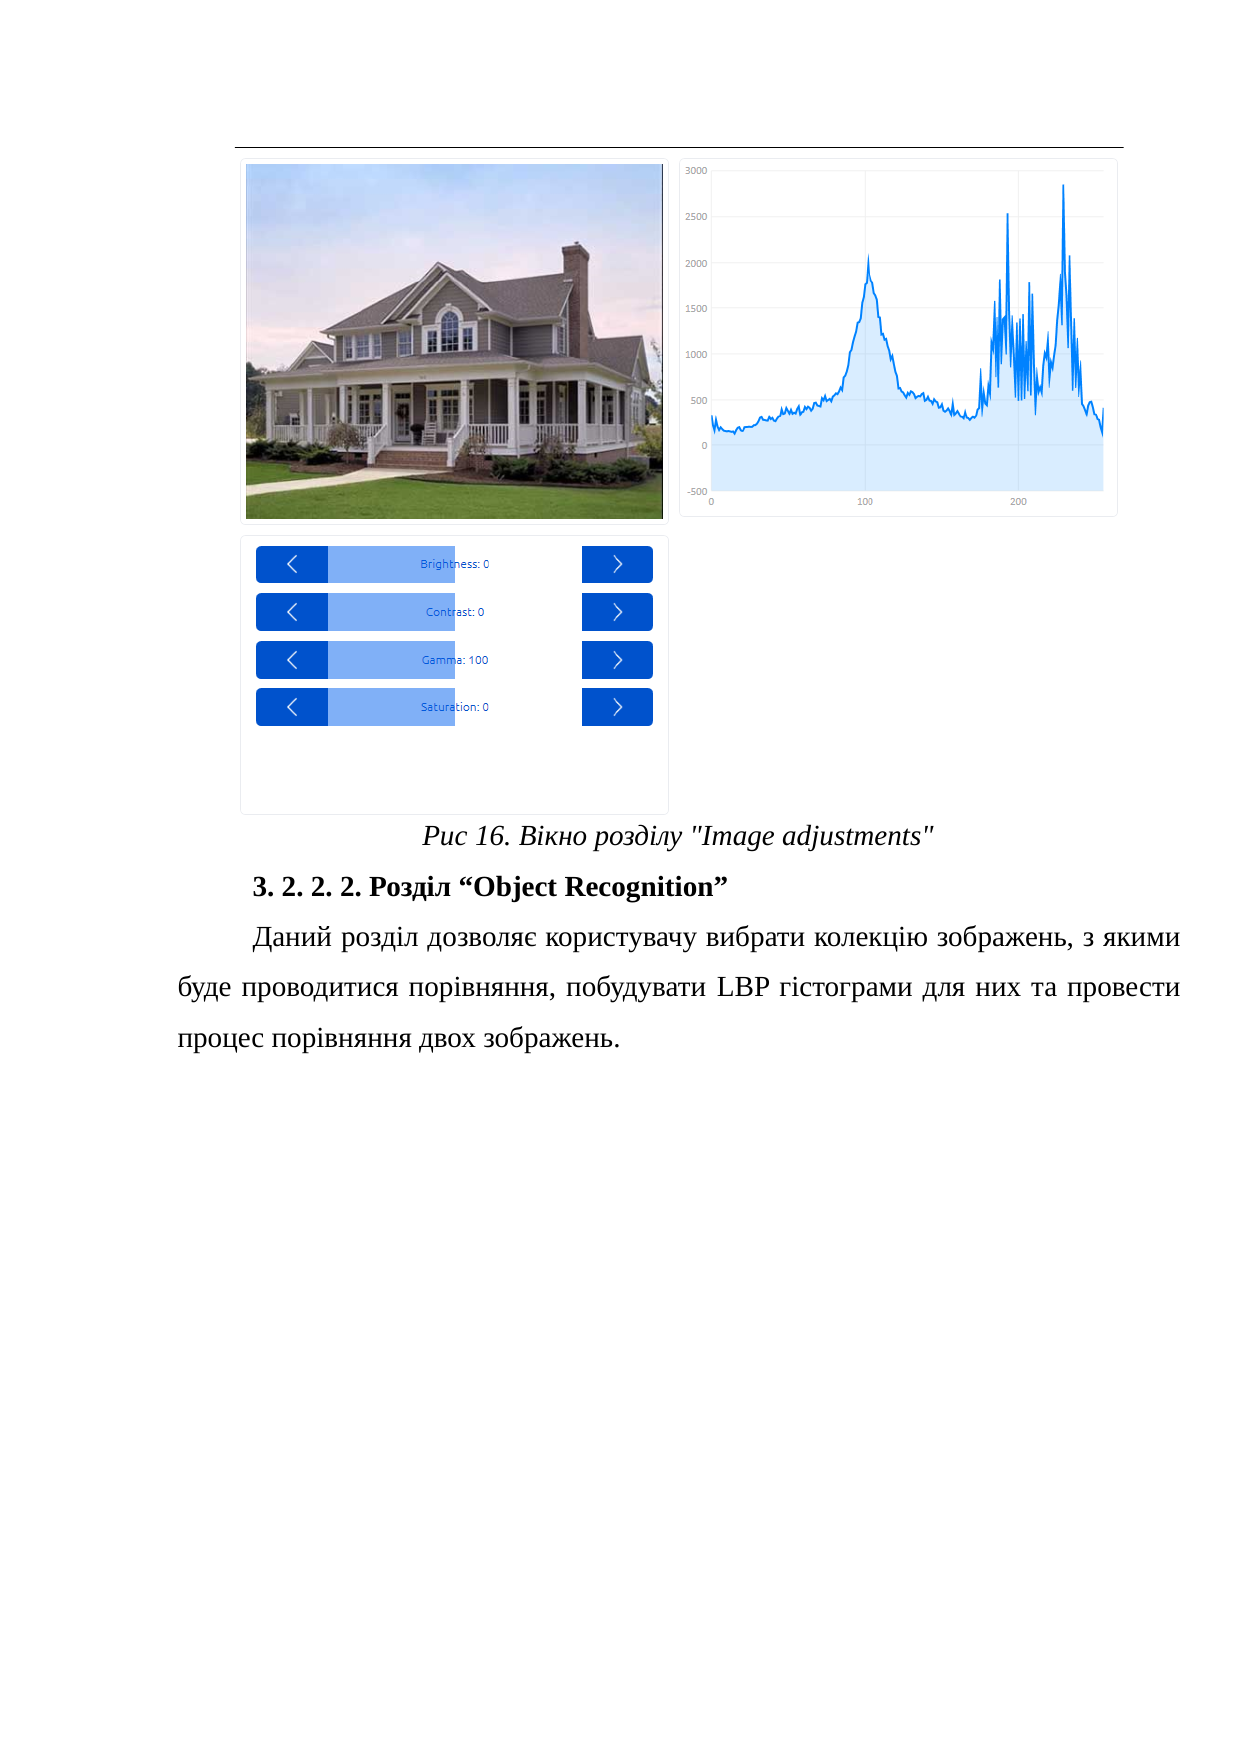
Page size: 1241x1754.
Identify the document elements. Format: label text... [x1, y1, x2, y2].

subtitle 3. 2. 2. 2. Розділ “Object Recognition” [177, 819, 1181, 902]
picture [234, 147, 1124, 819]
text Даний розділ дозволяє користувачу вибрати колекцію зображень, з якими буде проводитися порівняння, побудувати LBP гістограми для них та провести процес порівняння двох зображень. [177, 919, 1181, 1053]
text Рис 16. Вікно розділу "Image adjustments" [235, 819, 1123, 852]
